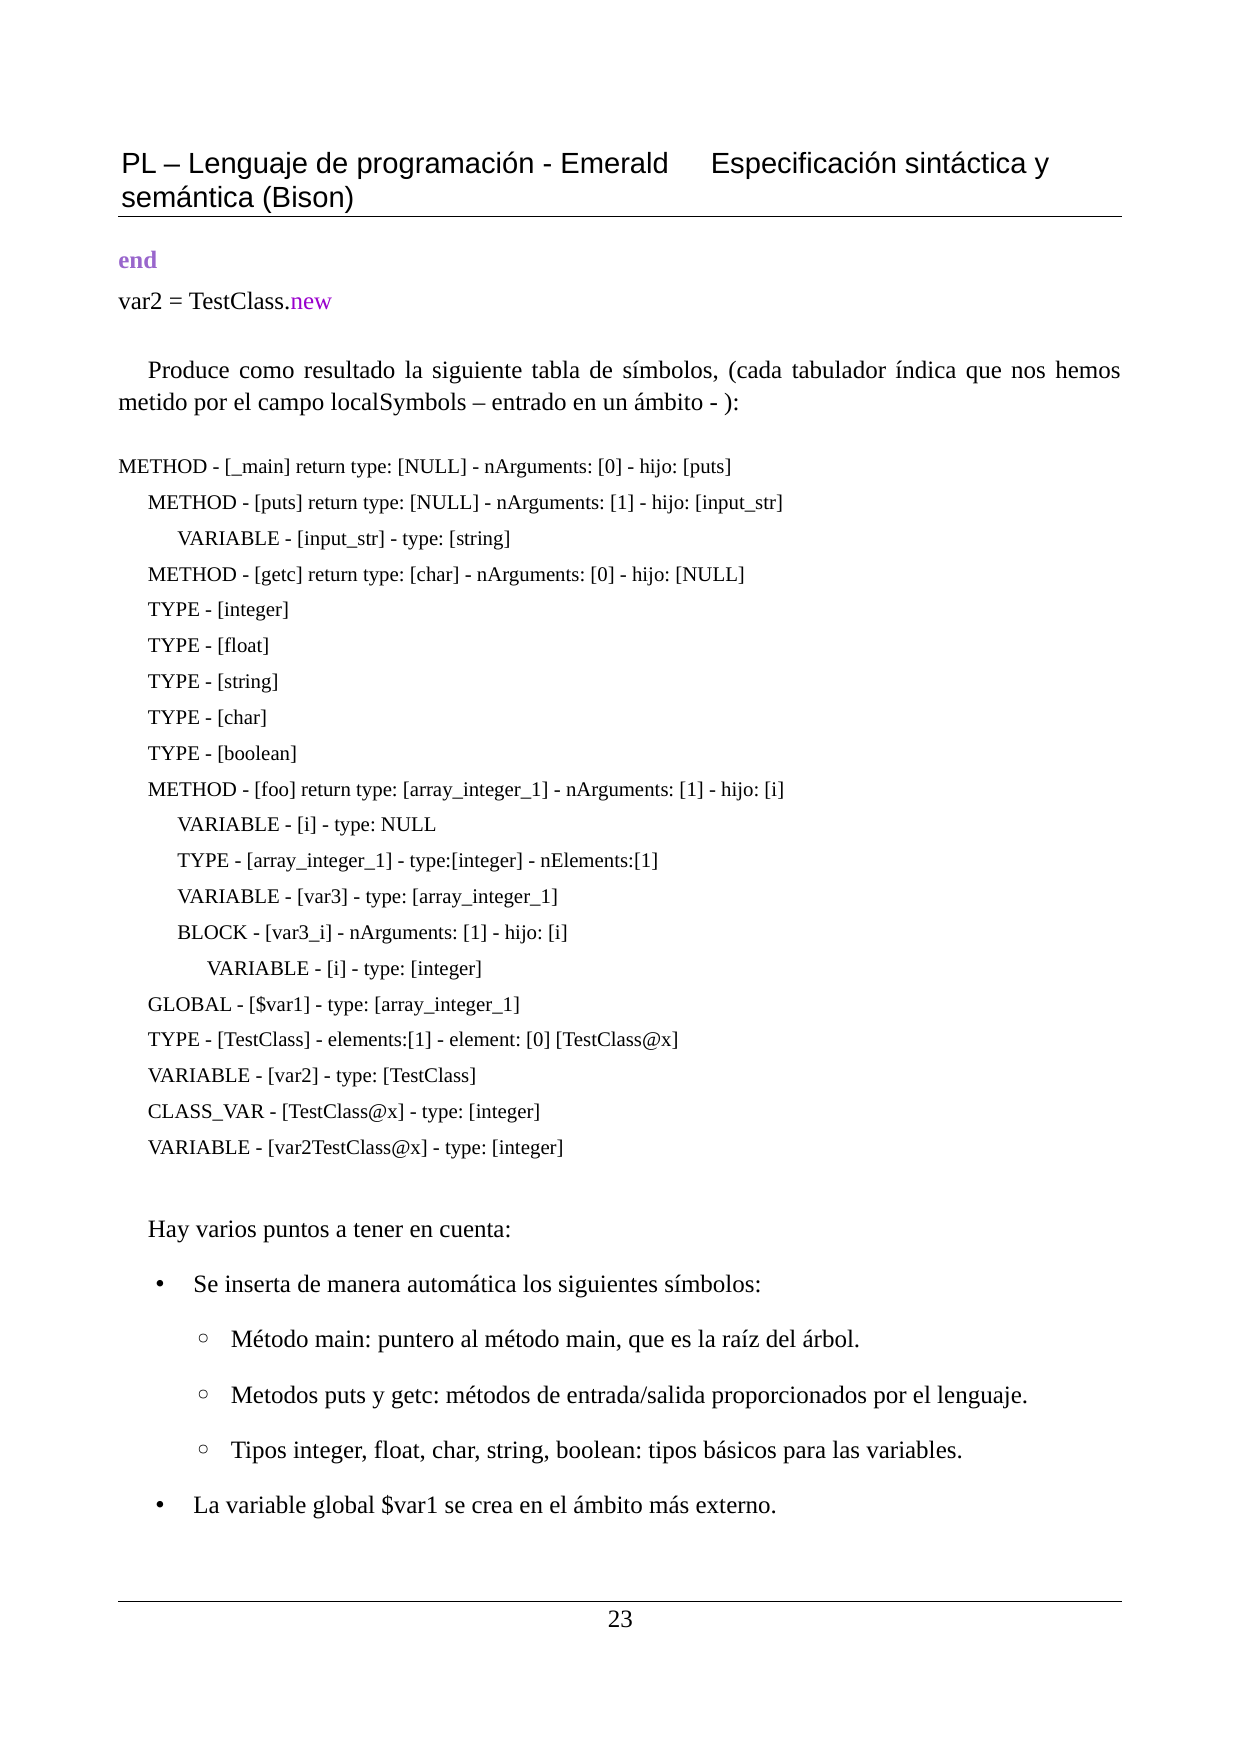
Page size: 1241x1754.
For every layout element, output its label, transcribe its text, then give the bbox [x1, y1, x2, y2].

text BLOCK - [var3_i] - nArguments: [1] - hijo: [i] [118, 920, 1122, 944]
text METHOD - [foo] return type: [array_integer_1] - nArguments: [1] - hijo: [i] [118, 776, 1122, 801]
text Hay varios puntos a tener en cuenta: [118, 1214, 1122, 1243]
text METHOD - [getc] return type: [char] - nArguments: [0] - hijo: [NULL] [118, 561, 1122, 586]
text CLASS_VAR - [TestClass@x] - type: [integer] [118, 1099, 1122, 1123]
text TYPE - [char] [118, 705, 1122, 729]
list La variable global $var1 se crea en el ámbito más externo. [156, 1490, 1122, 1519]
text METHOD - [puts] return type: [NULL] - nArguments: [1] - hijo: [input_str] [118, 490, 1122, 514]
list Se inserta de manera automática los siguientes símbolos: [156, 1269, 1122, 1298]
text end [118, 246, 1122, 274]
text VARIABLE - [var2TestClass@x] - type: [integer] [118, 1135, 1122, 1159]
text TYPE - [string] [118, 669, 1122, 693]
text VARIABLE - [var3] - type: [array_integer_1] [118, 884, 1122, 908]
list Metodos puts y getc: métodos de entrada/salida proporcionados por el lenguaje. [193, 1380, 1122, 1408]
text TYPE - [integer] [118, 597, 1122, 621]
text VARIABLE - [i] - type: [integer] [118, 956, 1122, 980]
text GLOBAL - [$var1] - type: [array_integer_1] [118, 991, 1122, 1016]
text TYPE - [float] [118, 633, 1122, 657]
text VARIABLE - [input_str] - type: [string] [118, 526, 1122, 550]
list Método main: puntero al método main, que es la raíz del árbol. [193, 1324, 1122, 1353]
text METHOD - [_main] return type: [NULL] - nArguments: [0] - hijo: [puts] [118, 454, 1122, 478]
list Tipos integer, float, char, string, boolean: tipos básicos para las variables. [193, 1435, 1122, 1464]
text VARIABLE - [i] - type: NULL [118, 812, 1122, 836]
text VARIABLE - [var2] - type: [TestClass] [118, 1063, 1122, 1087]
text var2 = TestClass.new [118, 286, 1122, 315]
text TYPE - [TestClass] - elements:[1] - element: [0] [TestClass@x] [118, 1027, 1122, 1051]
text TYPE - [boolean] [118, 741, 1122, 765]
text Produce como resultado la siguiente tabla de símbolos, (cada tabulador índica que nos hemos metido por el campo localSymbols – entrado en un ámbito - ): [118, 355, 1122, 416]
text TYPE - [array_integer_1] - type:[integer] - nElements:[1] [118, 848, 1122, 872]
